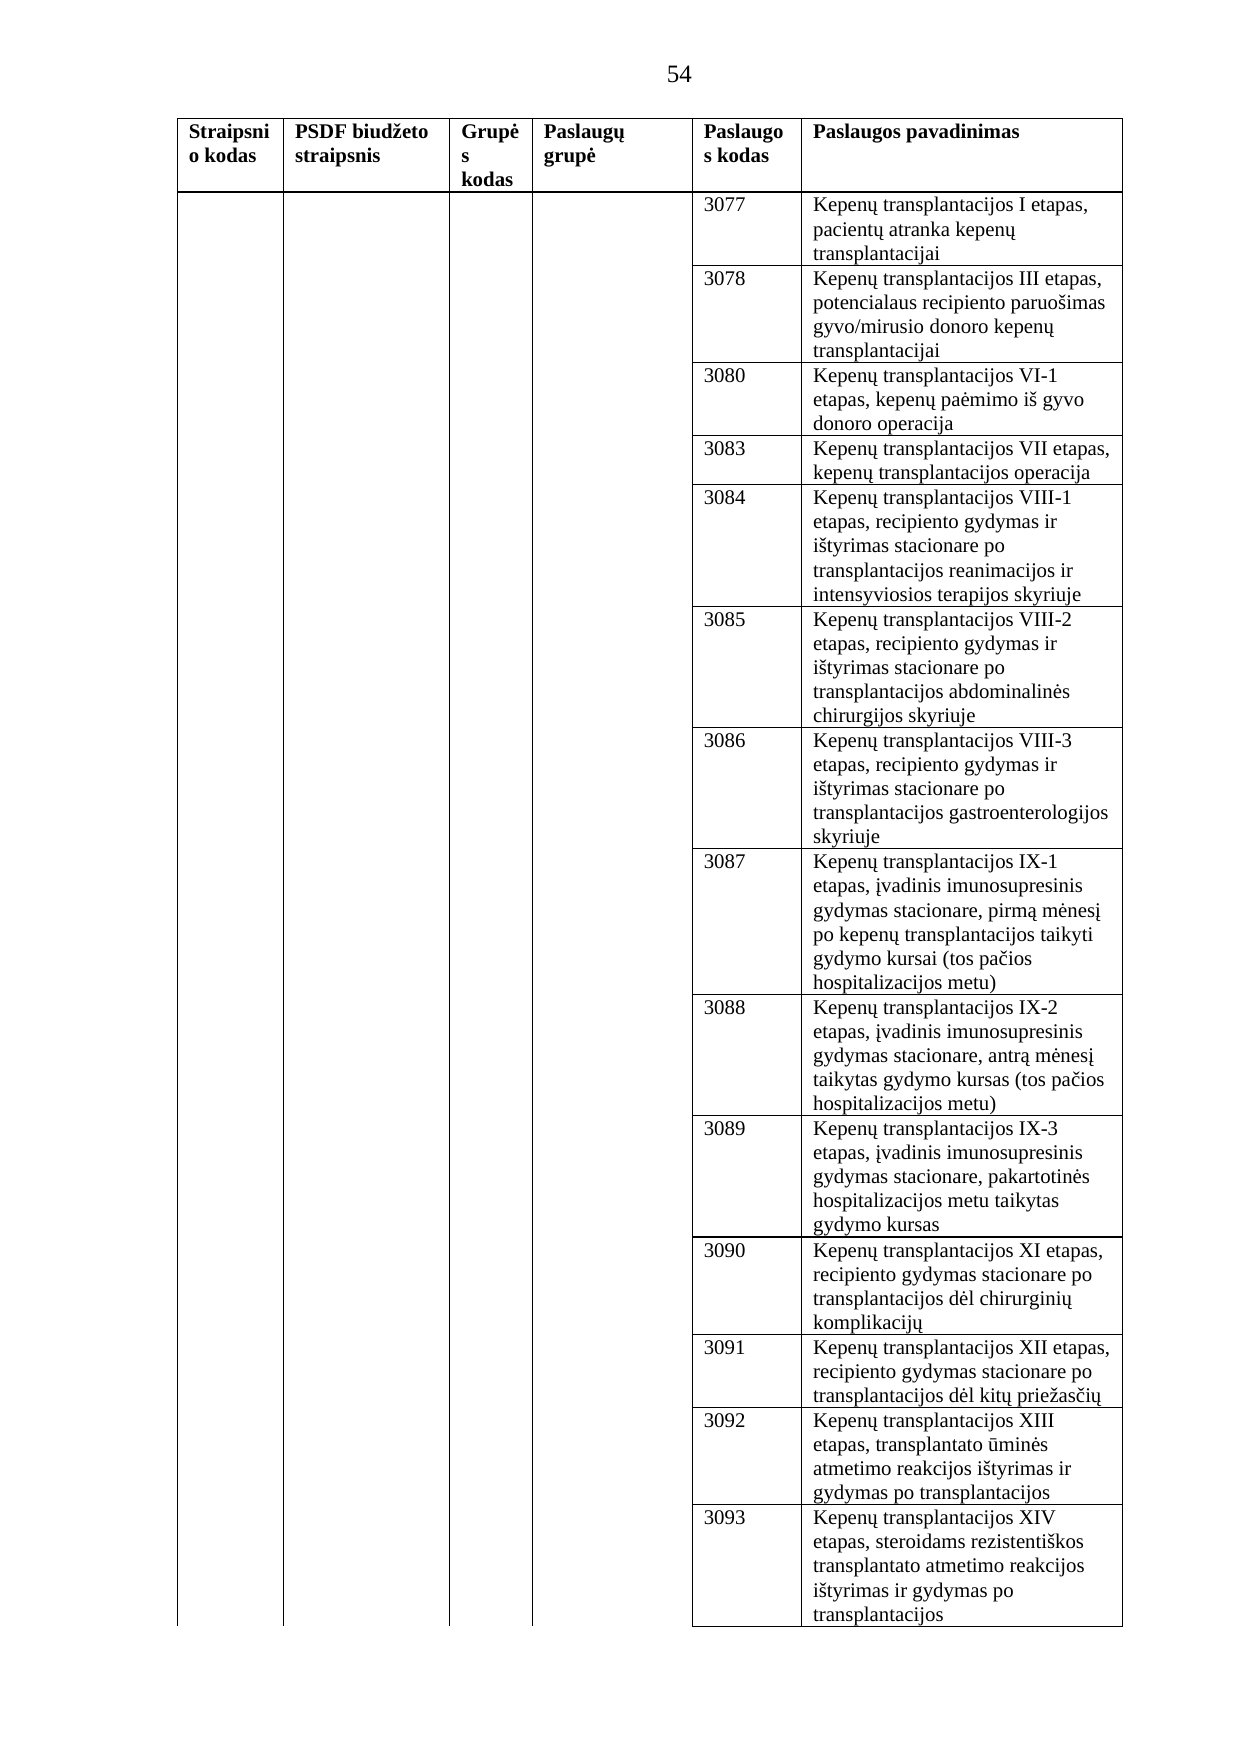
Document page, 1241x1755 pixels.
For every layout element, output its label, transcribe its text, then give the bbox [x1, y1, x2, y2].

table_cell [178, 484, 283, 606]
table_cell [284, 362, 449, 435]
table_cell Kepenų transplantacijos XI etapas, recipiento gydymas stacionare po transplantacijos dėl chirurginių komplikacijų [802, 1238, 1122, 1334]
table_cell 3080 [693, 363, 801, 435]
table_cell [284, 1334, 449, 1407]
table_cell [450, 265, 532, 362]
table_cell [533, 1236, 692, 1334]
table_header Paslaugų grupė [533, 119, 692, 191]
table_cell 3092 [693, 1408, 801, 1504]
table_header Paslaugos kodas [693, 119, 801, 191]
table_cell [450, 727, 532, 848]
table_cell Kepenų transplantacijos XIV etapas, steroidams rezistentiškos transplantato atmetimo reakcijos ištyrimas ir gydymas po transplantacijos [802, 1505, 1122, 1626]
table_cell [533, 1115, 692, 1236]
table_cell [450, 848, 532, 994]
table_cell Kepenų transplantacijos I etapas, pacientų atranka kepenų transplantacijai [802, 193, 1122, 264]
table_cell [284, 435, 449, 484]
table_cell 3077 [693, 193, 801, 264]
table_cell [284, 994, 449, 1115]
table_cell 3087 [693, 849, 801, 994]
table_cell [450, 606, 532, 727]
table_cell Kepenų transplantacijos IX-2 etapas, įvadinis imunosupresinis gydymas stacionare, antrą mėnesį taikytas gydymo kursas (tos pačios hospitalizacijos metu) [802, 995, 1122, 1115]
table_cell [284, 727, 449, 848]
table_cell 3089 [693, 1116, 801, 1236]
table_cell [284, 1504, 449, 1626]
table_cell [533, 727, 692, 848]
table_cell [178, 848, 283, 994]
table_cell [533, 606, 692, 727]
table_cell Kepenų transplantacijos VII etapas, kepenų transplantacijos operacija [802, 436, 1122, 484]
table_cell [533, 1504, 692, 1626]
table_cell 3086 [693, 728, 801, 848]
table_cell [284, 1236, 449, 1334]
table_cell 3093 [693, 1505, 801, 1626]
table_cell [450, 362, 532, 435]
table_cell [178, 435, 283, 484]
table_cell [284, 193, 449, 264]
table_header PSDF biudžeto straipsnis [284, 119, 449, 191]
table_cell [284, 265, 449, 362]
table_cell Kepenų transplantacijos VIII-1 etapas, recipiento gydymas ir ištyrimas stacionare po transplantacijos reanimacijos ir intensyviosios terapijos skyriuje [802, 485, 1122, 606]
table_cell 3083 [693, 436, 801, 484]
table_cell [450, 994, 532, 1115]
table_cell [450, 435, 532, 484]
table_cell [450, 1504, 532, 1626]
table_cell [450, 193, 532, 264]
table_cell [450, 1407, 532, 1504]
table_cell Kepenų transplantacijos IX-1 etapas, įvadinis imunosupresinis gydymas stacionare, pirmą mėnesį po kepenų transplantacijos taikyti gydymo kursai (tos pačios hospitalizacijos metu) [802, 849, 1122, 994]
table_header Straipsnio kodas [178, 119, 283, 191]
table_cell Kepenų transplantacijos III etapas, potencialaus recipiento paruošimas gyvo/mirusio donoro kepenų transplantacijai [802, 266, 1122, 362]
table_cell [533, 848, 692, 994]
table_cell 3085 [693, 607, 801, 727]
table_cell [533, 435, 692, 484]
table_cell [178, 994, 283, 1115]
table_cell 3091 [693, 1335, 801, 1407]
table_cell 3084 [693, 485, 801, 606]
table_cell Kepenų transplantacijos IX-3 etapas, įvadinis imunosupresinis gydymas stacionare, pakartotinės hospitalizacijos metu taikytas gydymo kursas [802, 1116, 1122, 1236]
table_header Grupės kodas [450, 119, 532, 191]
table_cell [284, 1407, 449, 1504]
table_cell [178, 362, 283, 435]
table_cell [450, 1334, 532, 1407]
table_cell [178, 606, 283, 727]
table_cell [178, 1236, 283, 1334]
table_cell [178, 727, 283, 848]
table_cell [284, 848, 449, 994]
table_cell Kepenų transplantacijos XIII etapas, transplantato ūminės atmetimo reakcijos ištyrimas ir gydymas po transplantacijos [802, 1408, 1122, 1504]
table_cell [533, 362, 692, 435]
table_cell Kepenų transplantacijos VI-1 etapas, kepenų paėmimo iš gyvo donoro operacija [802, 363, 1122, 435]
table_cell [533, 484, 692, 606]
table_cell [178, 1115, 283, 1236]
table_cell [178, 1407, 283, 1504]
table_cell [533, 1334, 692, 1407]
table_cell [533, 193, 692, 264]
table_cell 3078 [693, 266, 801, 362]
table_cell [178, 193, 283, 264]
table_cell Kepenų transplantacijos XII etapas, recipiento gydymas stacionare po transplantacijos dėl kitų priežasčių [802, 1335, 1122, 1407]
table_cell 3088 [693, 995, 801, 1115]
table_cell [450, 484, 532, 606]
table_cell [450, 1115, 532, 1236]
table_cell [284, 606, 449, 727]
table_cell [284, 484, 449, 606]
table_cell [178, 1334, 283, 1407]
table_cell Kepenų transplantacijos VIII-2 etapas, recipiento gydymas ir ištyrimas stacionare po transplantacijos abdominalinės chirurgijos skyriuje [802, 607, 1122, 727]
table_cell [533, 265, 692, 362]
table_cell [178, 265, 283, 362]
table_cell [178, 1504, 283, 1626]
table_header Paslaugos pavadinimas [802, 119, 1122, 191]
table_cell 3090 [693, 1238, 801, 1334]
table_cell Kepenų transplantacijos VIII-3 etapas, recipiento gydymas ir ištyrimas stacionare po transplantacijos gastroenterologijos skyriuje [802, 728, 1122, 848]
table_cell [450, 1236, 532, 1334]
table_cell [284, 1115, 449, 1236]
table_cell [533, 1407, 692, 1504]
table_cell [533, 994, 692, 1115]
